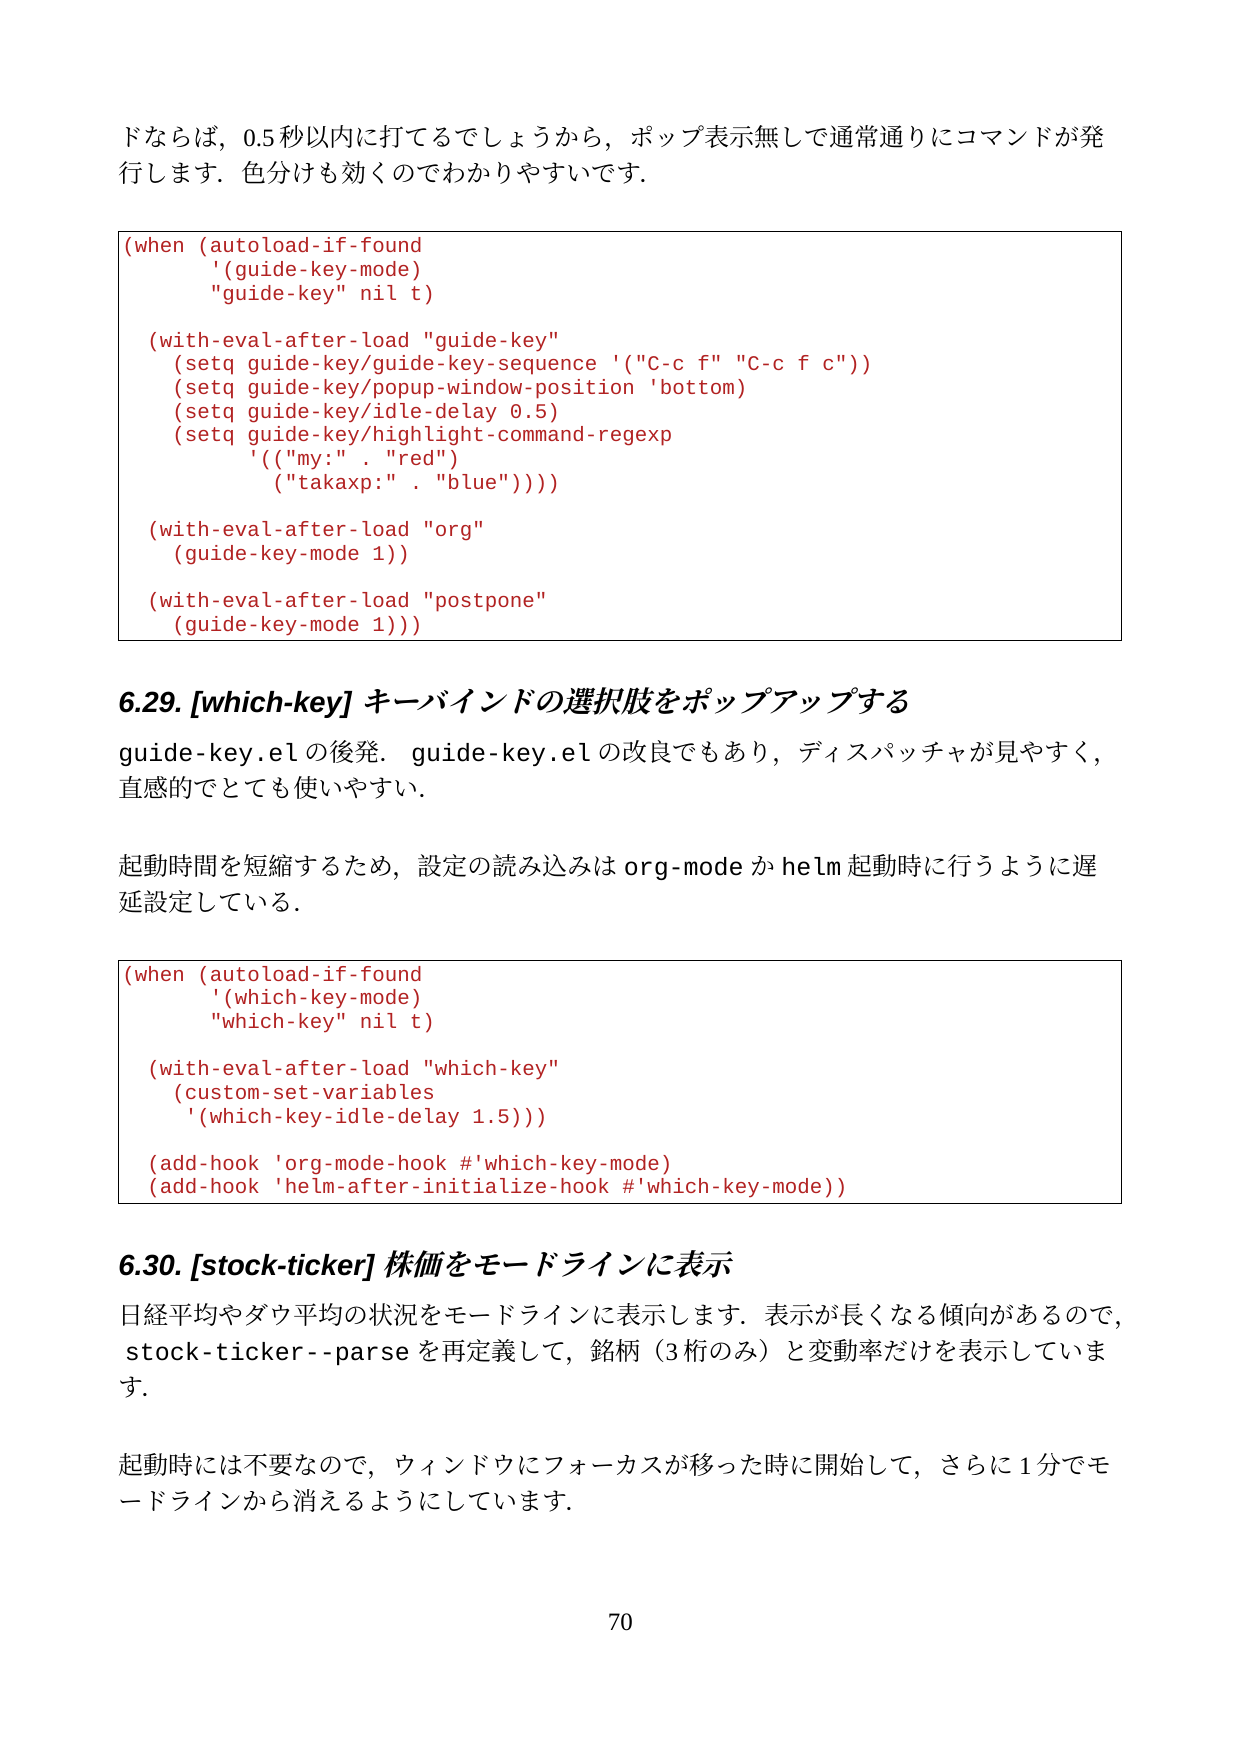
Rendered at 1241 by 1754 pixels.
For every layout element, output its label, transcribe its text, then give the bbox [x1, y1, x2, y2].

text '(which-key-mode) [119, 983, 1121, 1007]
text '(guide-key-mode) [119, 255, 1121, 278]
text (setq guide-key/highlight-command-regexp [119, 420, 1121, 444]
text ("takaxp:" . "blue")))) [119, 468, 1121, 491]
text ドならば，0.5秒以内に打てるでしょうから，ポップ表示無しで通常通りにコマンドが発行します．色分けも効くのでわかりやすいです． [118, 118, 1122, 219]
text '(which-key-idle-delay 1.5))) [119, 1102, 1121, 1125]
text (add-hook 'org-mode-hook #'which-key-mode) [119, 1149, 1121, 1173]
text (when (autoload-if-found [119, 961, 1121, 983]
text '(("my:" . "red") [119, 444, 1121, 468]
text (setq guide-key/popup-window-position 'bottom) [119, 373, 1121, 397]
text (add-hook 'helm-after-initialize-hook #'which-key-mode)) [119, 1173, 1121, 1203]
text 日経平均やダウ平均の状況をモードラインに表示します．表示が長くなる傾向があるので， stock-ticker--parse を再定義して，銘柄（3桁のみ）と変動率だけを表示しています． [118, 1296, 1122, 1433]
text (when (autoload-if-found [119, 232, 1121, 255]
subtitle [which-key] キーバインドの選択肢をポップアップする [118, 678, 1122, 720]
text (custom-set-variables [119, 1078, 1121, 1102]
text 起動時には不要なので，ウィンドウにフォーカスが移った時に開始して，さらに1分でモードラインから消えるようにしています． [118, 1445, 1122, 1546]
text (with-eval-after-load "postpone" [119, 586, 1121, 609]
text 起動時間を短縮するため，設定の読み込みは org-mode か helm 起動時に行うように遅延設定している． [118, 846, 1122, 947]
subtitle [stock-ticker] 株価をモードラインに表示 [118, 1242, 1122, 1283]
text (guide-key-mode 1)) [119, 539, 1121, 562]
text (setq guide-key/guide-key-sequence '("C-c f" "C-c f c")) [119, 349, 1121, 373]
text (with-eval-after-load "guide-key" [119, 326, 1121, 349]
text "guide-key" nil t) [119, 278, 1121, 302]
text (with-eval-after-load "org" [119, 515, 1121, 539]
text (setq guide-key/idle-delay 0.5) [119, 397, 1121, 420]
text (with-eval-after-load "which-key" [119, 1054, 1121, 1078]
text guide-key.el の後発． guide-key.el の改良でもあり，ディスパッチャが見やすく，直感的でとても使いやすい． [118, 733, 1122, 834]
text (guide-key-mode 1))) [119, 609, 1121, 640]
text "which-key" nil t) [119, 1007, 1121, 1031]
